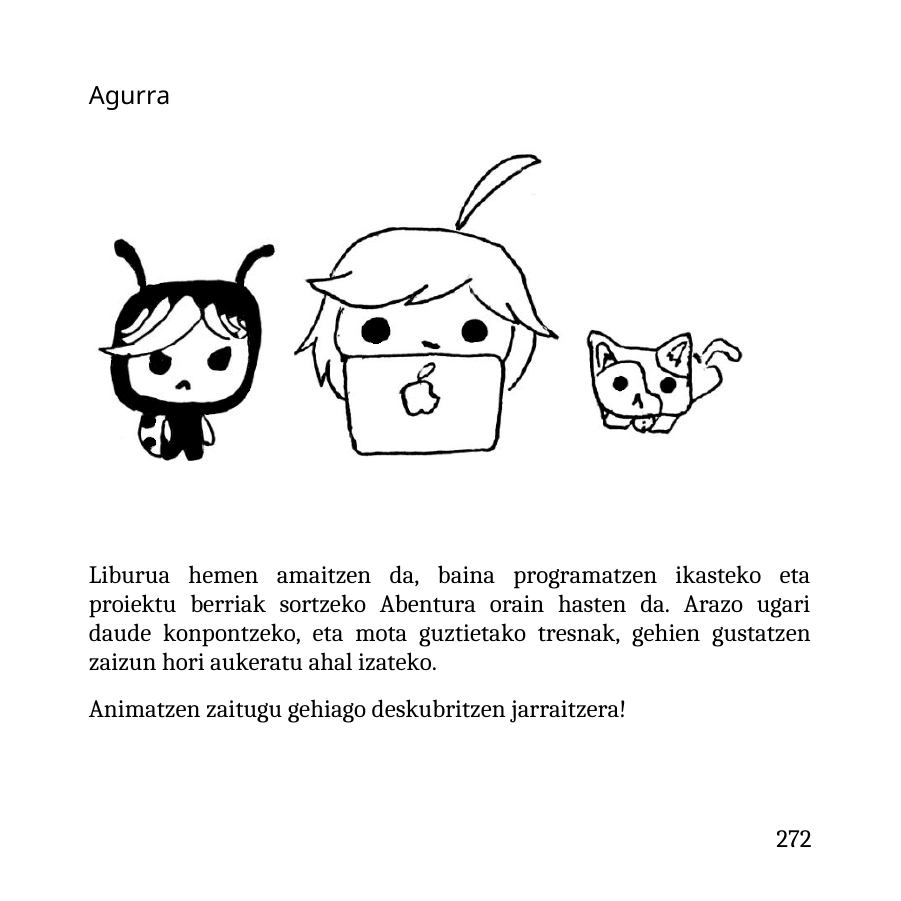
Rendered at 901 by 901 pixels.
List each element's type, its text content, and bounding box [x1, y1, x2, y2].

table_header [280, 124, 768, 542]
text Animatzen zaitugu gehiago deskubritzen jarraitzera! [89, 695, 811, 724]
table_header [89, 471, 279, 542]
text Liburua hemen amaitzen da, baina programatzen ikasteko eta proiektu berriak sortzeko Abentura orain hasten da. Arazo ugari daude konpontzeko, eta mota guztietako tresnak, gehien gustatzen zaizun hori aukeratu ahal izateko. [89, 561, 811, 676]
text Agurra [89, 78, 811, 112]
table_header [89, 124, 279, 220]
picture [88, 144, 764, 471]
